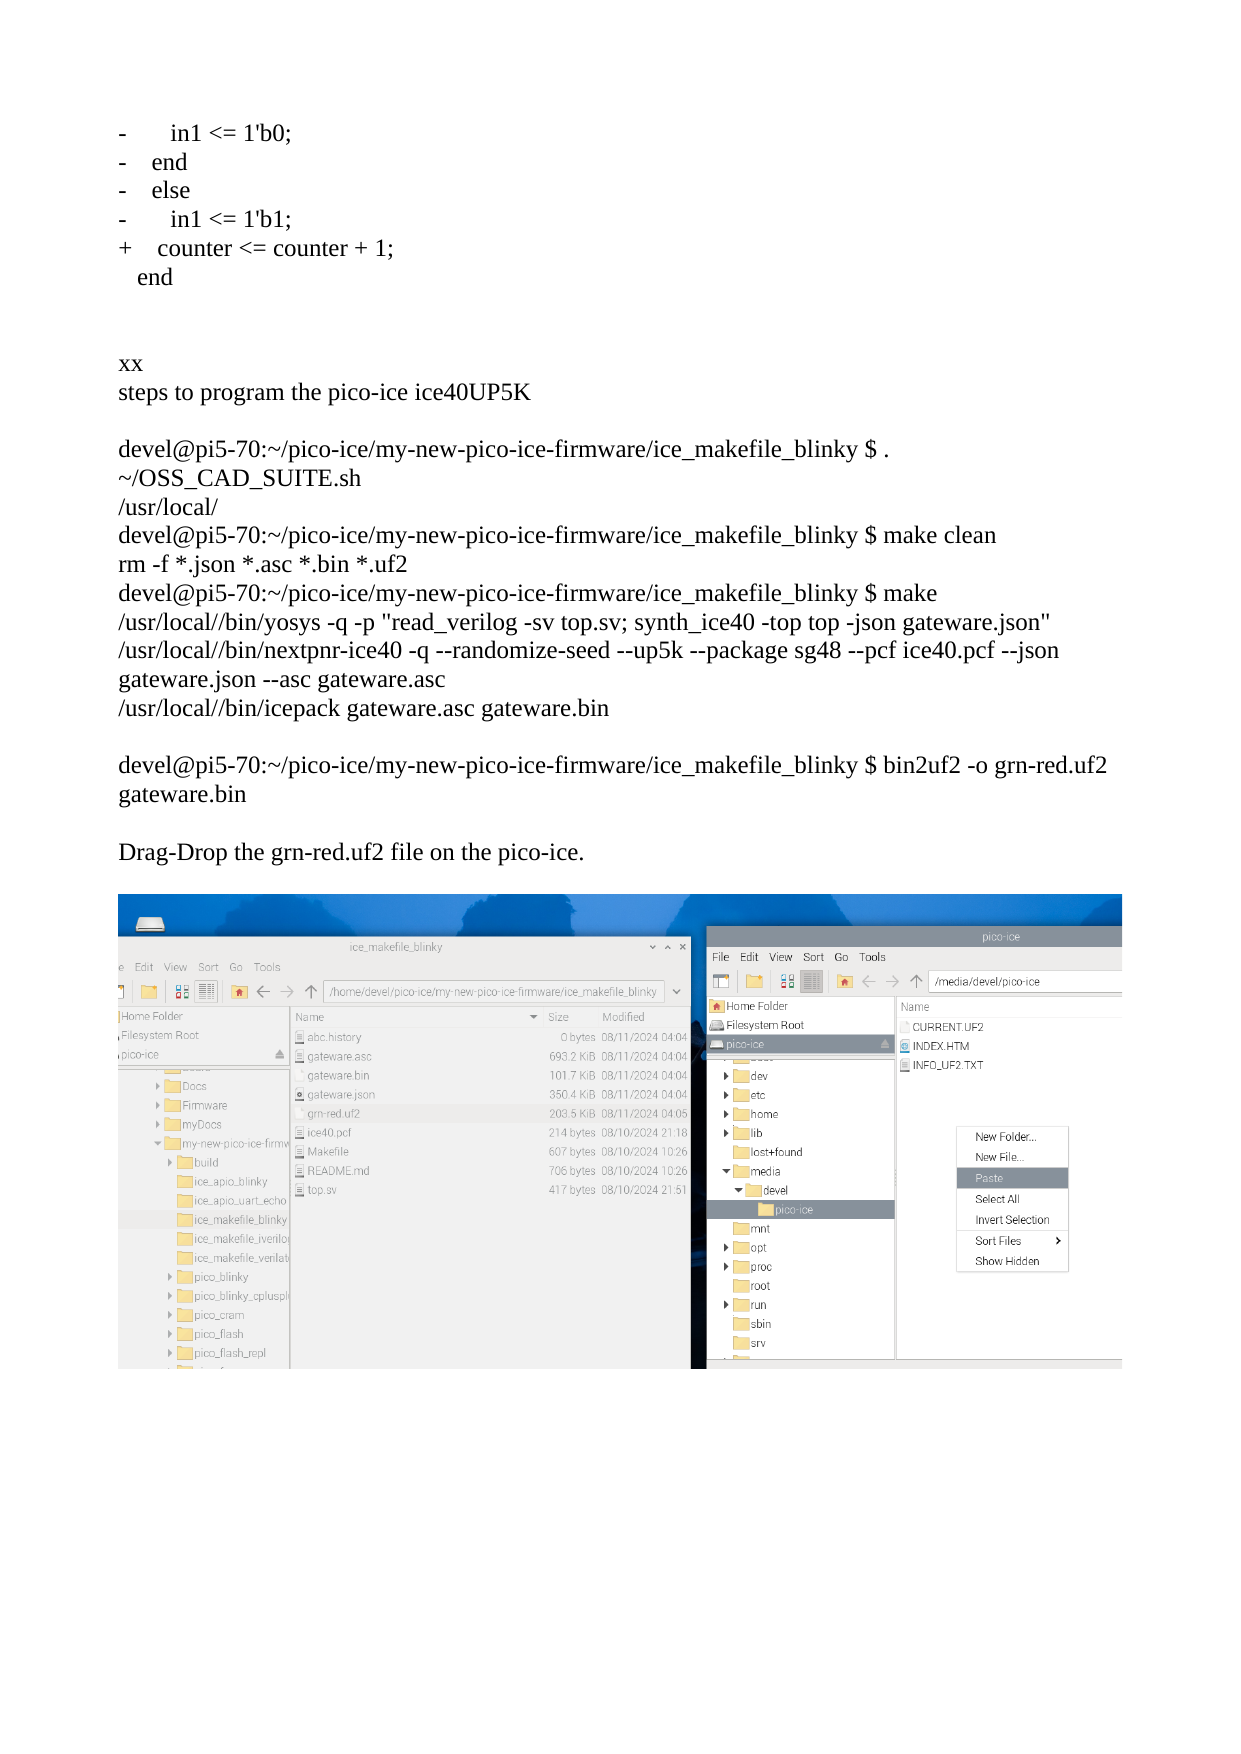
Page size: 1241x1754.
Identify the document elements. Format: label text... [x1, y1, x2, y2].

text Drag-Drop the grn-red.uf2 file on the pico-ice. [118, 837, 1122, 866]
text steps to program the pico-ice ice40UP5K [118, 377, 1122, 406]
text - in1 <= 1'b0; [118, 118, 1122, 147]
text xx [118, 348, 1122, 377]
text - end [118, 147, 1122, 176]
text - else [118, 176, 1122, 204]
text devel@pi5-70:~/pico-ice/my-new-pico-ice-firmware/ice_makefile_blinky $ bin2uf2 -o grn-red.uf2 gateware.bin [118, 751, 1122, 808]
text devel@pi5-70:~/pico-ice/my-new-pico-ice-firmware/ice_makefile_blinky $ . ~/OSS_CAD_SUITE.sh [118, 434, 1122, 492]
text devel@pi5-70:~/pico-ice/my-new-pico-ice-firmware/ice_makefile_blinky $ make [118, 578, 1122, 607]
text /usr/local/ [118, 492, 1122, 521]
text /usr/local//bin/icepack gateware.asc gateware.bin [118, 693, 1122, 722]
text /usr/local//bin/yosys -q -p "read_verilog -sv top.sv; synth_ice40 -top top -json gateware.json" [118, 607, 1122, 636]
picture [118, 894, 1123, 1369]
text end [118, 262, 1122, 291]
text - in1 <= 1'b1; [118, 204, 1122, 233]
text + counter <= counter + 1; [118, 233, 1122, 262]
text devel@pi5-70:~/pico-ice/my-new-pico-ice-firmware/ice_makefile_blinky $ make clean [118, 521, 1122, 549]
text rm -f *.json *.asc *.bin *.uf2 [118, 549, 1122, 578]
text /usr/local//bin/nextpnr-ice40 -q --randomize-seed --up5k --package sg48 --pcf ice40.pcf --json gateware.json --asc gateware.asc [118, 636, 1122, 693]
